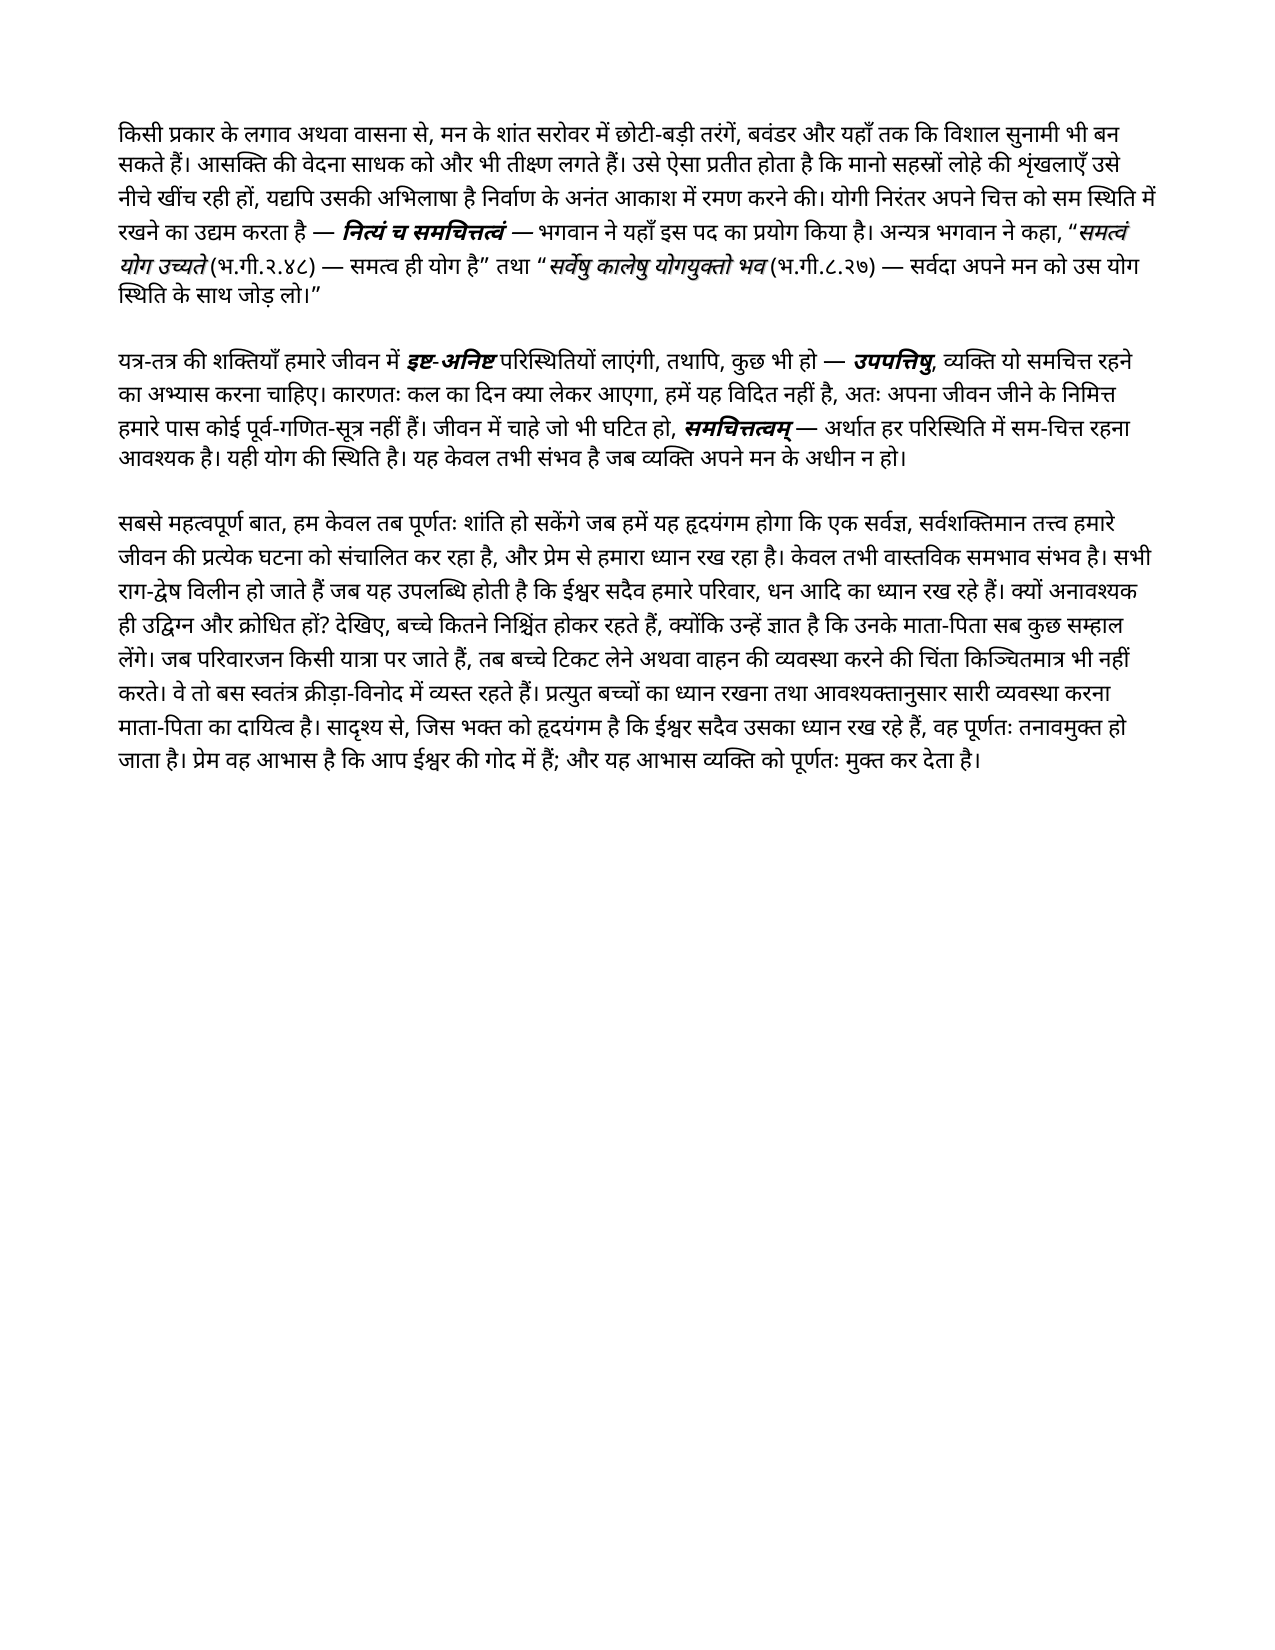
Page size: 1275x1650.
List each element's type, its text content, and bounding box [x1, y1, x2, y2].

text यत्र-तत्र की शक्तियाँ हमारे जीवन में इष्ट-अनिष्ट परिस्थितियों लाएंगी, तथापि, कुछ भी हो — उपपत्तिषु, व्यक्ति यो समचित्त रहने का अभ्यास करना चाहिए। कारणतः कल का दिन क्या लेकर आएगा, हमें यह विदित नहीं है, अतः अपना जीवन जीने के निमित्त हमारे पास कोई पूर्व-गणित-सूत्र नहीं हैं। जीवन में चाहे जो भी घटित हो, समचित्तत्वम् — अर्थात हर परिस्थिति में सम-चित्त रहना आवश्यक है। यही योग की स्थिति है। यह केवल तभी संभव है जब व्यक्ति अपने मन के अधीन न हो। [118, 344, 1157, 476]
text किसी प्रकार के लगाव अथवा वासना से, मन के शांत सरोवर में छोटी-बड़ी तरंगें, बवंडर और यहाँ तक कि विशाल सुनामी भी बन सकते हैं। आसक्ति की वेदना साधक को और भी तीक्ष्ण लगते हैं। उसे ऐसा प्रतीत होता है कि मानो सहस्रों लोहे की शृंखलाएँ उसे नीचे खींच रही हों, यद्यपि उसकी अभिलाषा है निर्वाण के अनंत आकाश में रमण करने की। योगी निरंतर अपने चित्त को सम स्थिति में रखने का उद्यम करता है — नित्यं च समचित्तत्वं — भगवान ने यहाँ इस पद का प्रयोग किया है। अन्यत्र भगवान ने कहा, “समत्वं योग उच्यते (भ.गी.२.४८) — समत्व ही योग है” तथा “सर्वेषु कालेषु योगयुक्तो भव (भ.गी.८.२७) — सर्वदा अपने मन को उस योग स्थिति के साथ जोड़ लो।” [118, 118, 1157, 313]
text सबसे महत्वपूर्ण बात, हम केवल तब पूर्णतः शांति हो सकेंगे जब हमें यह हृदयंगम होगा कि एक सर्वज्ञ, सर्वशक्तिमान तत्त्व हमारे जीवन की प्रत्येक घटना को संचालित कर रहा है, और प्रेम से हमारा ध्यान रख रहा है। केवल तभी वास्तविक समभाव संभव है। सभी राग-द्वेष विलीन हो जाते हैं जब यह उपलब्धि होती है कि ईश्वर सदैव हमारे परिवार, धन आदि का ध्यान रख रहे हैं। क्यों अनावश्यक ही उद्विग्न और क्रोधित हों? देखिए, बच्चे कितने निश्चिंत होकर रहते हैं, क्योंकि उन्हें ज्ञात है कि उनके माता-पिता सब कुछ सम्हाल लेंगे। जब परिवारजन किसी यात्रा पर जाते हैं, तब बच्चे टिकट लेने अथवा वाहन की व्यवस्था करने की चिंता किञ्चितमात्र भी नहीं करते। वे तो बस स्वतंत्र क्रीड़ा-विनोद में व्यस्त रहते हैं। प्रत्युत बच्चों का ध्यान रखना तथा आवश्यक्तानुसार सारी व्यवस्था करना माता-पिता का दायित्व है। सादृश्य से, जिस भक्त को हृदयंगम है कि ईश्वर सदैव उसका ध्यान रख रहे हैं, वह पूर्णतः तनावमुक्त हो जाता है। प्रेम वह आभास है कि आप ईश्वर की गोद में हैं; और यह आभास व्यक्ति को पूर्णतः मुक्त कर देता है। [118, 507, 1157, 778]
